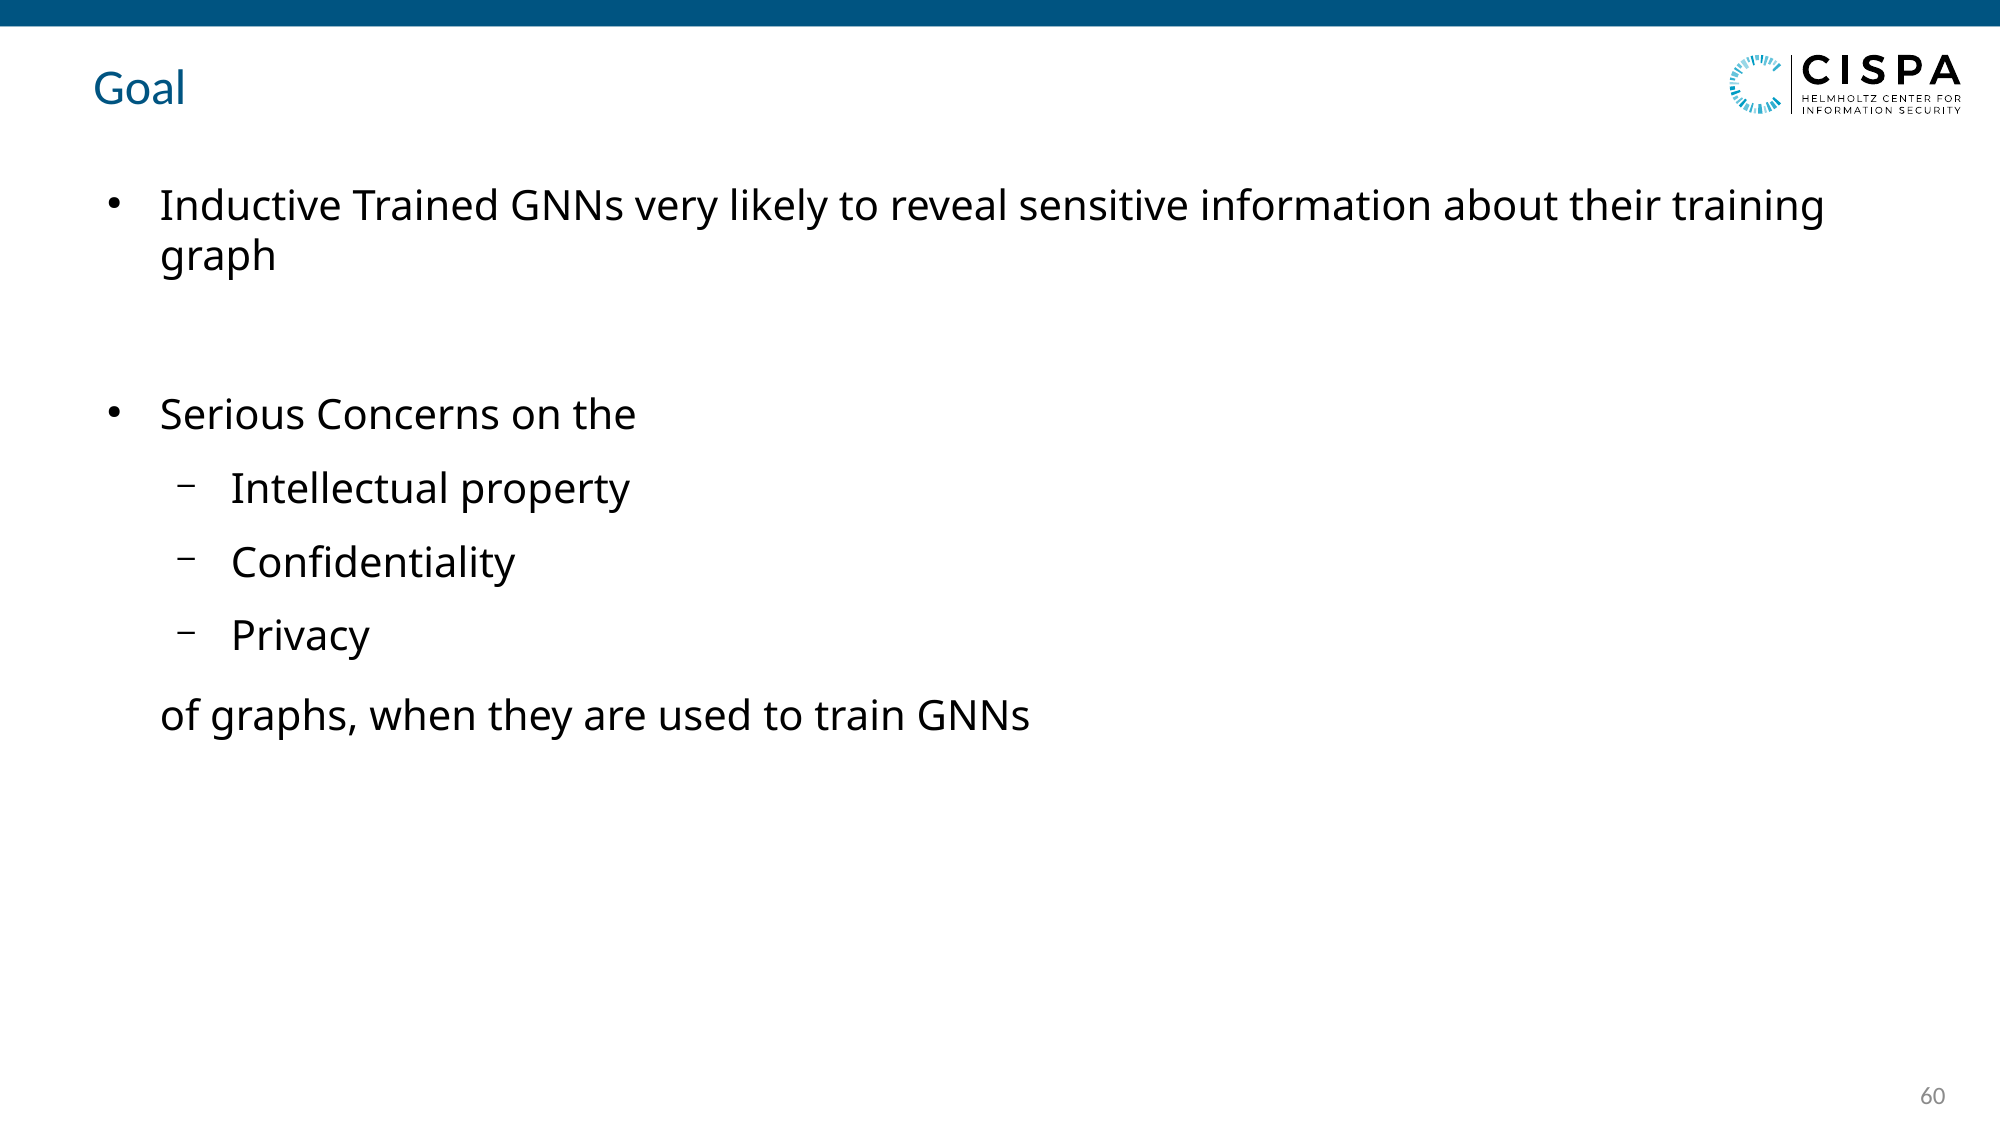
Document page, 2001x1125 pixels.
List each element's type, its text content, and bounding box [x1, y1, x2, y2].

slide_number [1870, 1065, 1961, 1125]
list Inductive Trained GNNs very likely to reveal sensitive information about their training graph Serious Concerns on the Intellectual property Confidentiality Privacy of graphs, when they are used to train GNNs [78, 173, 1922, 1027]
title Goal [78, 38, 1699, 131]
